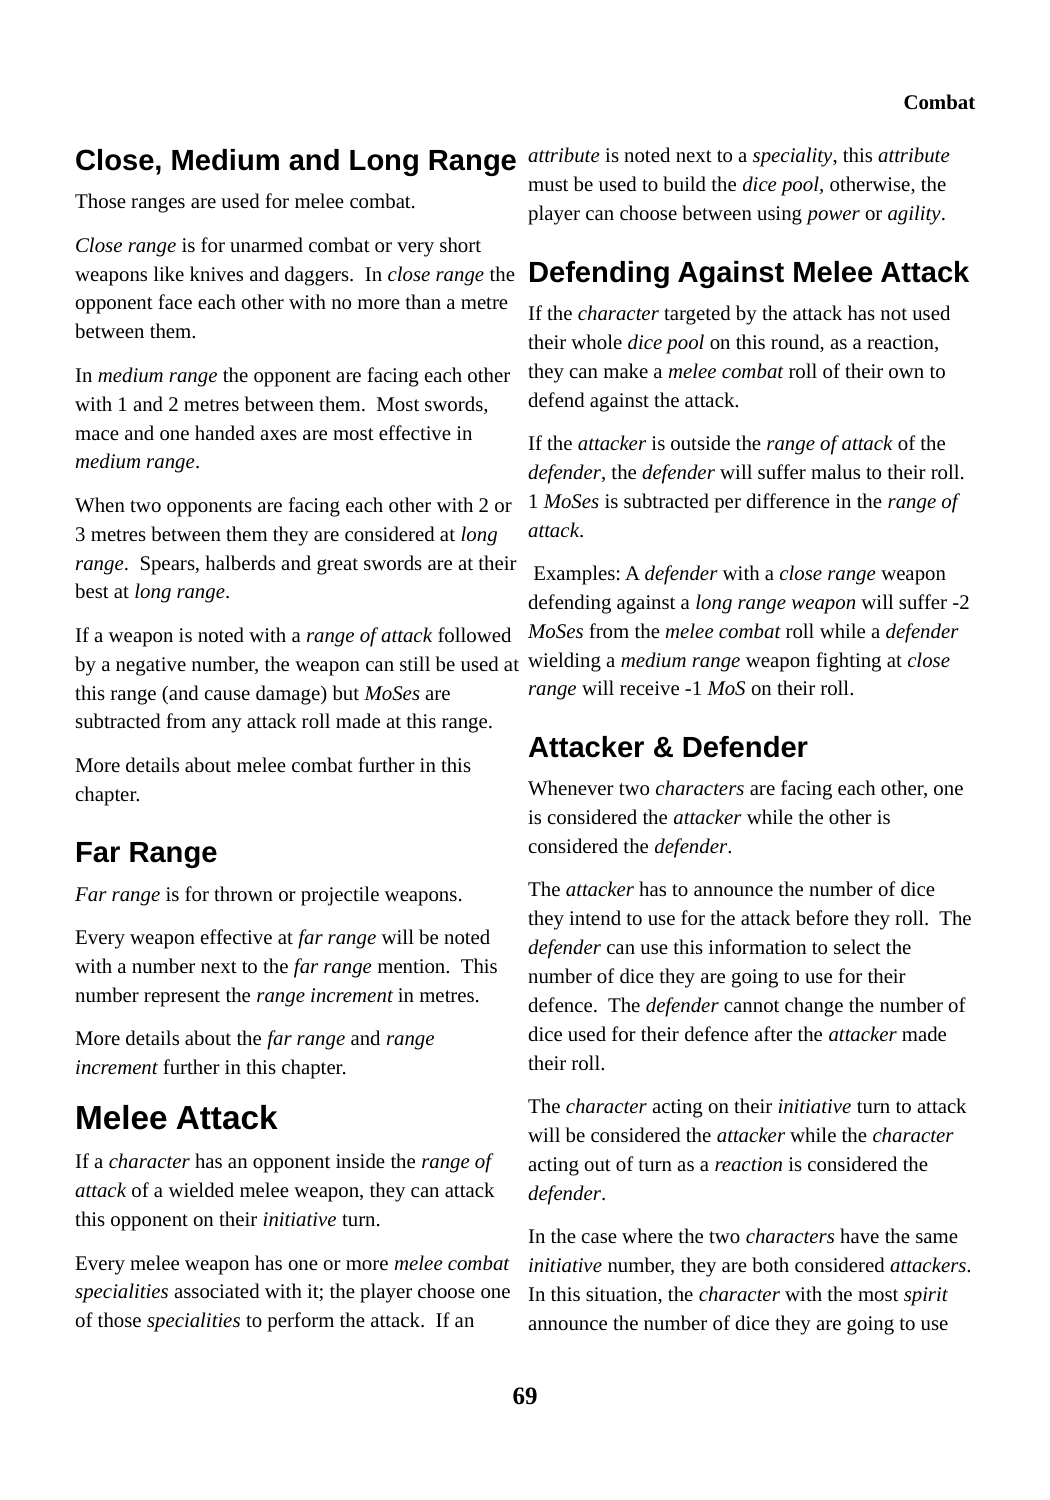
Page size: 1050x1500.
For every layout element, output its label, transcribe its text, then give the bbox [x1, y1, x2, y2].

text When two opponents are facing each other with 2 or 3 metres between them they are considered at long range. Spears, halberds and great swords are at their best at long range. [75, 493, 522, 603]
text Close range is for unarmed combat or very short weapons like knives and daggers. In close range the opponent face each other with no more than a metre between them. [75, 233, 522, 343]
text attribute is noted next to a speciality, this attribute must be used to build the dice pool, otherwise, the player can choose between using power or agility. [528, 143, 975, 225]
subtitle Melee Attack [75, 1098, 522, 1137]
text The attacker has to announce the number of dice they intend to use for the attack before they roll. The defender can use this information to select the number of dice they are going to use for their defence. The defender cannot change the number of dice used for their defence after the attacker made their roll. [528, 877, 975, 1074]
subtitle Close, Medium and Long Range [75, 143, 522, 177]
subtitle Defending Against Melee Attack [528, 255, 975, 288]
text Examples: A defender with a close range weapon defending against a long range weapon will suffer -2 MoSes from the melee combat roll while a defender wielding a medium range weapon fighting at close range will receive -1 MoS on their roll. [528, 561, 975, 700]
subtitle Attacker & Defender [528, 730, 975, 764]
text More details about the far range and range increment further in this chapter. [75, 1026, 522, 1079]
text Far range is for thrown or projectile weapons. [75, 882, 522, 906]
subtitle Far Range [75, 836, 522, 869]
text Every melee weapon has one or more melee combat specialities associated with it; the player choose one of those specialities to perform the attack. If an [75, 1251, 522, 1332]
text Every weapon effective at far range will be noted with a number next to the far range mention. This number represent the range increment in metres. [75, 925, 522, 1007]
text In medium range the opponent are facing each other with 1 and 2 metres between them. Most swords, mace and one handed axes are most effective in medium range. [75, 363, 522, 473]
text Those ranges are used for melee combat. [75, 189, 522, 213]
text The character acting on their initiative turn to attack will be considered the attacker while the character acting out of turn as a reaction is considered the defender. [528, 1094, 975, 1204]
text If a weapon is noted with a range of attack followed by a negative number, the weapon can still be used at this range (and cause damage) but MoSes are subtracted from any attack roll made at this range. [75, 623, 522, 733]
text Whenever two characters are facing each other, one is considered the attacker while the other is considered the defender. [528, 776, 975, 858]
text More details about melee combat further in this chapter. [75, 753, 522, 806]
text If the character targeted by the attack has not used their whole dice pool on this round, as a reaction, they can make a melee combat roll of their own to defend against the attack. [528, 301, 975, 412]
text If the attacker is outside the range of attack of the defender, the defender will suffer malus to their roll. 1 MoSes is subtracted per difference in the range of attack. [528, 431, 975, 542]
text If a character has an opponent inside the range of attack of a wielded melee weapon, they can attack this opponent on their initiative turn. [75, 1149, 522, 1231]
text In the case where the two characters have the same initiative number, they are both considered attackers. In this situation, the character with the most spirit announce the number of dice they are going to use [528, 1224, 975, 1334]
